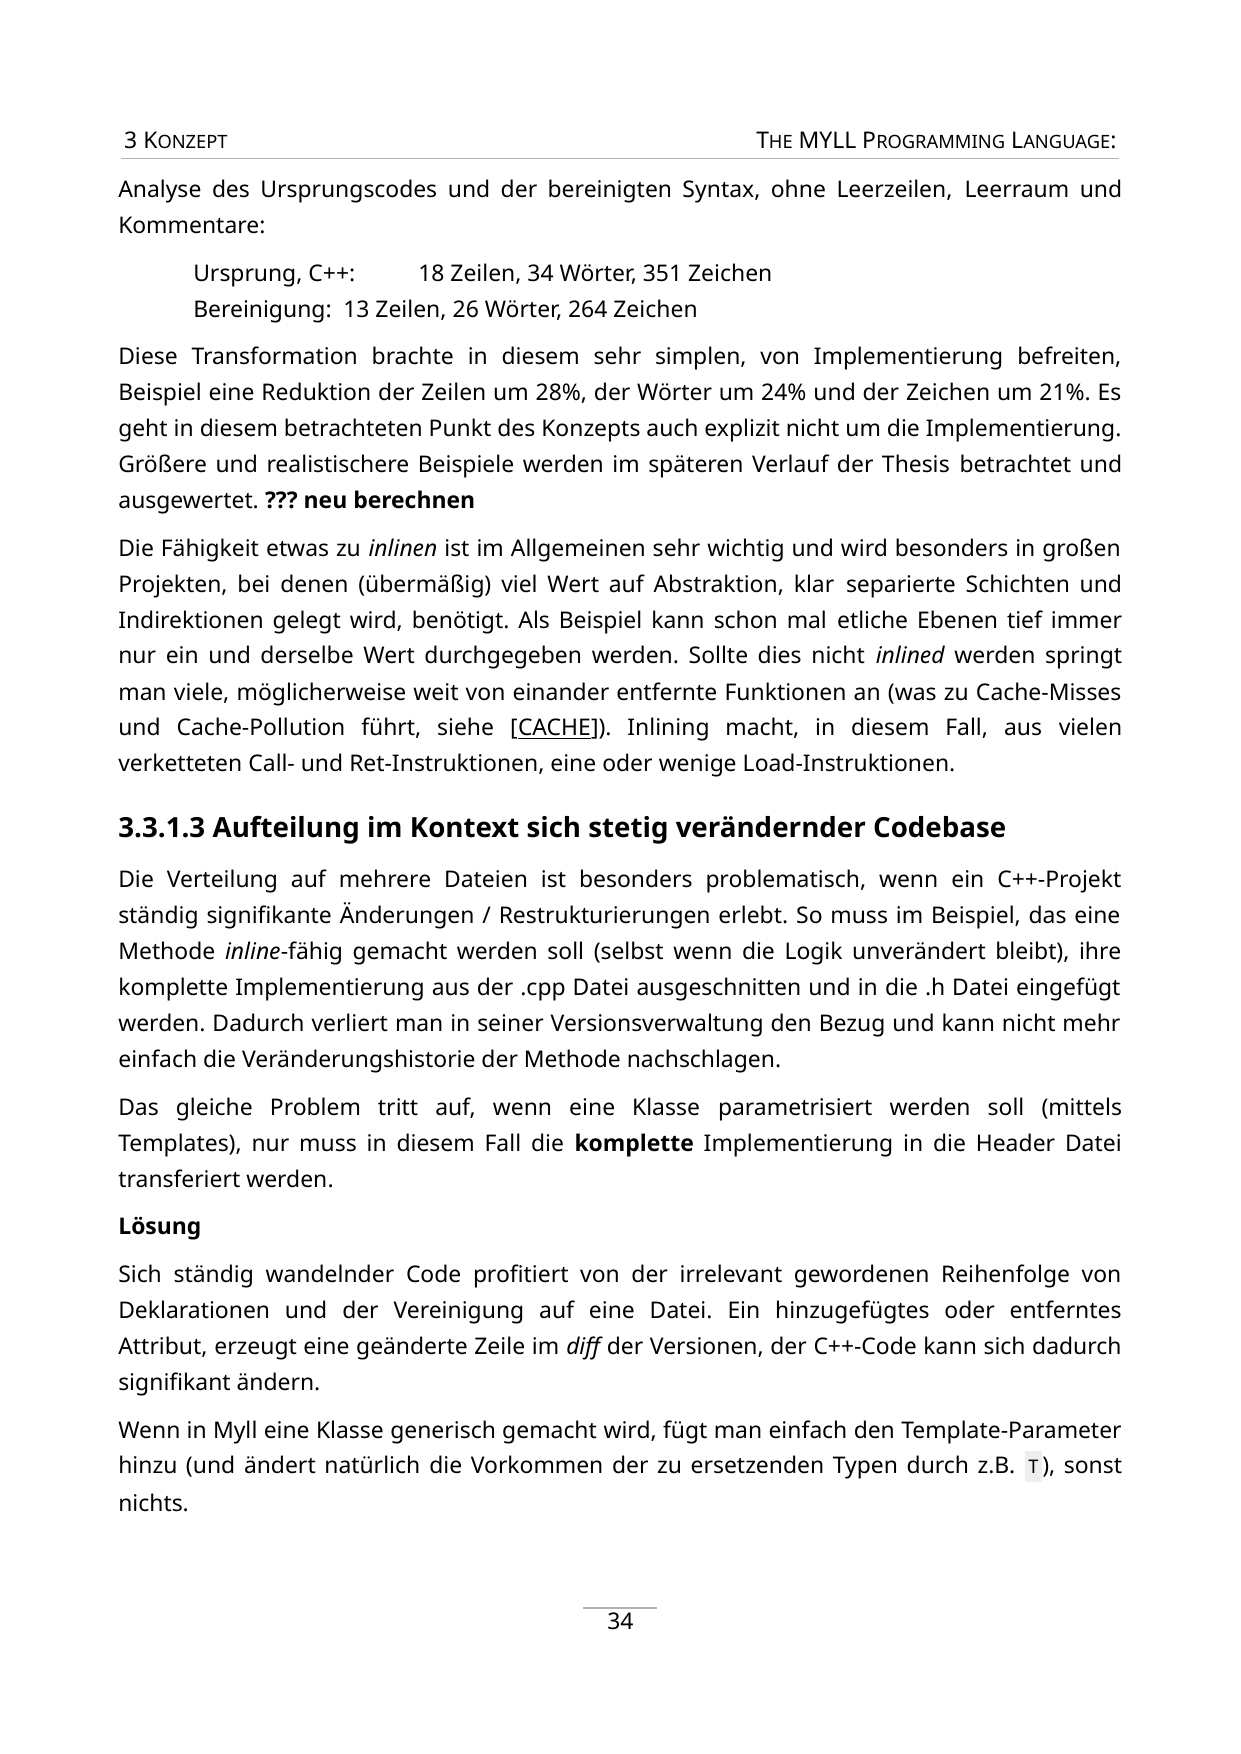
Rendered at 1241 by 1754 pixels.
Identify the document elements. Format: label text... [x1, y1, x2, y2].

text Die Verteilung auf mehrere Dateien ist besonders problematisch, wenn ein C++-Projekt ständig signifikante Änderungen / Restrukturierungen erlebt. So muss im Beispiel, das eine Methode inline-fähig gemacht werden soll (selbst wenn die Logik unverändert bleibt), ihre komplette Implementierung aus der .cpp Datei ausgeschnitten und in die .h Datei eingefügt werden. Dadurch verliert man in seiner Versionsverwaltung den Bezug und kann nicht mehr einfach die Veränderungshistorie der Methode nachschlagen. [118, 863, 1122, 1074]
text Sich ständig wandelnder Code profitiert von der irrelevant gewordenen Reihenfolge von Deklarationen und der Vereinigung auf eine Datei. Ein hinzugefügtes oder entferntes Attribut, erzeugt eine geänderte Zeile im diff der Versionen, der C++-Code kann sich dadurch signifikant ändern. [118, 1258, 1122, 1397]
text Das gleiche Problem tritt auf, wenn eine Klasse parametrisiert werden soll (mittels Templates), nur muss in diesem Fall die komplette Implementierung in die Header Datei transferiert werden. [118, 1091, 1122, 1194]
text Analyse des Ursprungscodes und der bereinigten Syntax, ohne Leerzeilen, Leerraum und Kommentare: [118, 173, 1122, 240]
text Die Fähigkeit etwas zu inlinen ist im Allgemeinen sehr wichtig und wird besonders in großen Projekten, bei denen (übermäßig) viel Wert auf Abstraktion, klar separierte Schichten und Indirektionen gelegt wird, benötigt. Als Beispiel kann schon mal etliche Ebenen tief immer nur ein und derselbe Wert durchgegeben werden. Sollte dies nicht inlined werden springt man viele, möglicherweise weit von einander entfernte Funktionen an (was zu Cache-Misses und Cache-Pollution führt, siehe [CACHE]). Inlining macht, in diesem Fall, aus vielen verketteten Call- und Ret-Instruktionen, eine oder wenige Load-Instruktionen. [118, 532, 1122, 778]
text Diese Transformation brachte in diesem sehr simplen, von Implementierung befreiten, Beispiel eine Reduktion der Zeilen um 28%, der Wörter um 24% und der Zeichen um 21%. Es geht in diesem betrachteten Punkt des Konzepts auch explizit nicht um die Implementierung. Größere und realistischere Beispiele werden im späteren Verlauf der Thesis betrachtet und ausgewertet. ??? neu berechnen [118, 340, 1122, 515]
subtitle Aufteilung im Kontext sich stetig verändernder Codebase [118, 807, 1122, 845]
text Wenn in Myll eine Klasse generisch gemacht wird, fügt man einfach den Template-Parameter hinzu (und ändert natürlich die Vorkommen der zu ersetzenden Typen durch z.B. T), sonst nichts. [118, 1413, 1122, 1518]
text Ursprung, C++: 18 Zeilen, 34 Wörter, 351 Zeichen Bereinigung: 13 Zeilen, 26 Wörter, 264 Zeichen [193, 257, 1122, 324]
text Lösung [118, 1210, 1122, 1242]
